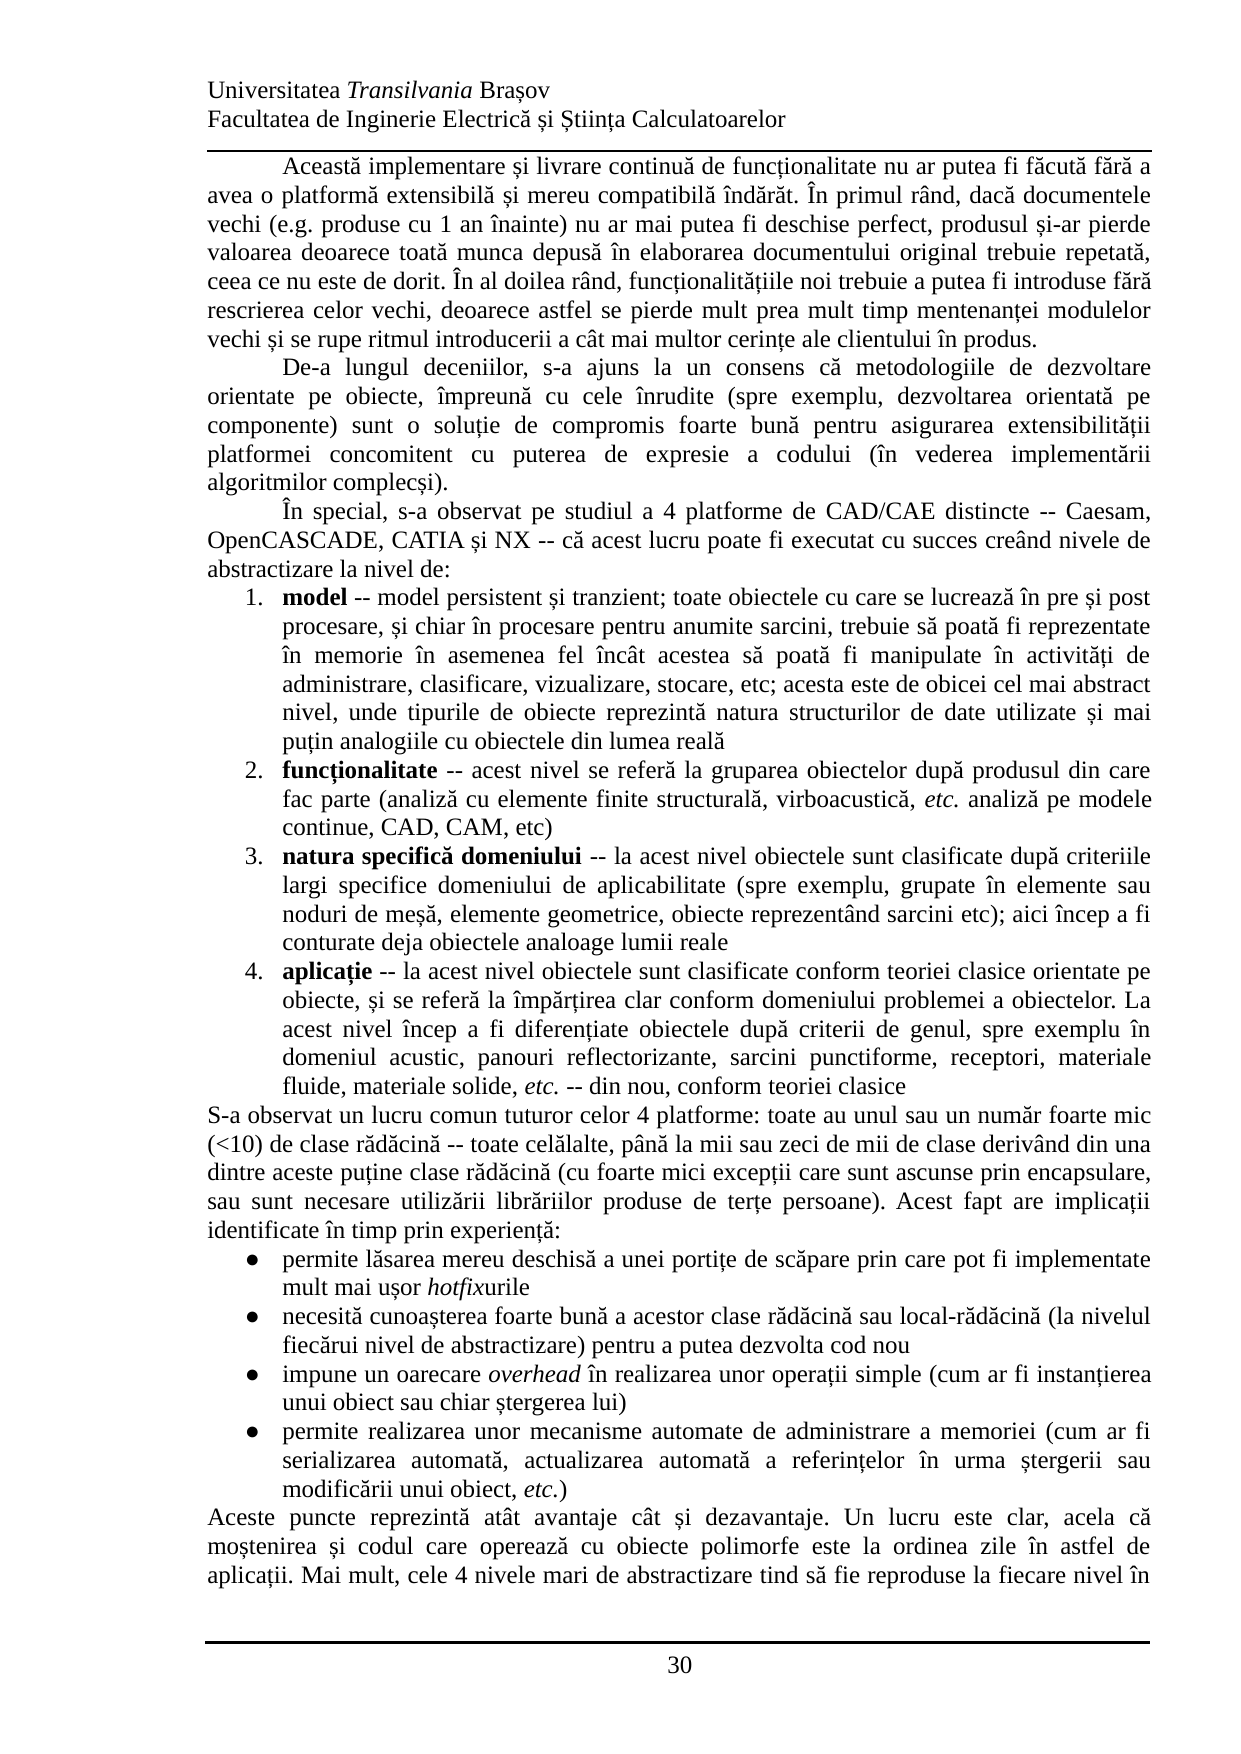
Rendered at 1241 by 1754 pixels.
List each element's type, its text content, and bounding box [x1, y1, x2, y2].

text În special, s-a observat pe studiul a 4 platforme de CAD/CAE distincte -- Caesam, OpenCASCADE, CATIA și NX -- că acest lucru poate fi executat cu succes creând nivele de abstractizare la nivel de: [207, 496, 1152, 582]
text S-a observat un lucru comun tuturor celor 4 platforme: toate au unul sau un număr foarte mic (<10) de clase rădăcină -- toate celălalte, până la mii sau zeci de mii de clase derivând din una dintre aceste puține clase rădăcină (cu foarte mici excepții care sunt ascunse prin encapsulare, sau sunt necesare utilizării librăriilor produse de terțe persoane). Acest fapt are implicații identificate în timp prin experiență: [207, 1100, 1152, 1244]
list permite realizarea unor mecanisme automate de administrare a memoriei (cum ar fi serializarea automată, actualizarea automată a referințelor în urma ștergerii sau modificării unui obiect, etc.) [244, 1416, 1152, 1502]
list permite lăsarea mereu deschisă a unei portițe de scăpare prin care pot fi implementate mult mai ușor hotfixurile [244, 1244, 1152, 1301]
text Această implementare și livrare continuă de funcționalitate nu ar putea fi făcută fără a avea o platformă extensibilă și mereu compatibilă îndărăt. În primul rând, dacă documentele vechi (e.g. produse cu 1 an înainte) nu ar mai putea fi deschise perfect, produsul și-ar pierde valoarea deoarece toată munca depusă în elaborarea documentului original trebuie repetată, ceea ce nu este de dorit. În al doilea rând, funcționalitățiile noi trebuie a putea fi introduse fără rescrierea celor vechi, deoarece astfel se pierde mult prea mult timp mentenanței modulelor vechi și se rupe ritmul introducerii a cât mai multor cerințe ale clientului în produs. [207, 152, 1152, 352]
list funcționalitate -- acest nivel se referă la gruparea obiectelor după produsul din care fac parte (analiză cu elemente finite structurală, virboacustică, etc. analiză pe modele continue, CAD, CAM, etc) [244, 755, 1152, 841]
list natura specifică domeniului -- la acest nivel obiectele sunt clasificate după criteriile largi specifice domeniului de aplicabilitate (spre exemplu, grupate în elemente sau noduri de meșă, elemente geometrice, obiecte reprezentând sarcini etc); aici încep a fi conturate deja obiectele analoage lumii reale [244, 841, 1152, 956]
list impune un oarecare overhead în realizarea unor operații simple (cum ar fi instanțierea unui obiect sau chiar ștergerea lui) [244, 1359, 1152, 1416]
list aplicație -- la acest nivel obiectele sunt clasificate conform teoriei clasice orientate pe obiecte, și se referă la împărțirea clar conform domeniului problemei a obiectelor. La acest nivel încep a fi diferențiate obiectele după criterii de genul, spre exemplu în domeniul acustic, panouri reflectorizante, sarcini punctiforme, receptori, materiale fluide, materiale solide, etc. -- din nou, conform teoriei clasice [244, 956, 1152, 1100]
list necesită cunoașterea foarte bună a acestor clase rădăcină sau local-rădăcină (la nivelul fiecărui nivel de abstractizare) pentru a putea dezvolta cod nou [244, 1301, 1152, 1359]
list model -- model persistent și tranzient; toate obiectele cu care se lucrează în pre și post procesare, și chiar în procesare pentru anumite sarcini, trebuie să poată fi reprezentate în memorie în asemenea fel încât acestea să poată fi manipulate în activități de administrare, clasificare, vizualizare, stocare, etc; acesta este de obicei cel mai abstract nivel, unde tipurile de obiecte reprezintă natura structurilor de date utilizate și mai puțin analogiile cu obiectele din lumea reală [244, 582, 1152, 755]
text Aceste puncte reprezintă atât avantaje cât și dezavantaje. Un lucru este clar, acela că moștenirea și codul care operează cu obiecte polimorfe este la ordinea zile în astfel de aplicații. Mai mult, cele 4 nivele mari de abstractizare tind să fie reproduse la fiecare nivel în [207, 1502, 1152, 1589]
text De-a lungul deceniilor, s-a ajuns la un consens că metodologiile de dezvoltare orientate pe obiecte, împreună cu cele înrudite (spre exemplu, dezvoltarea orientată pe componente) sunt o soluție de compromis foarte bună pentru asigurarea extensibilității platformei concomitent cu puterea de expresie a codului (în vederea implementării algoritmilor complecși). [207, 352, 1152, 496]
